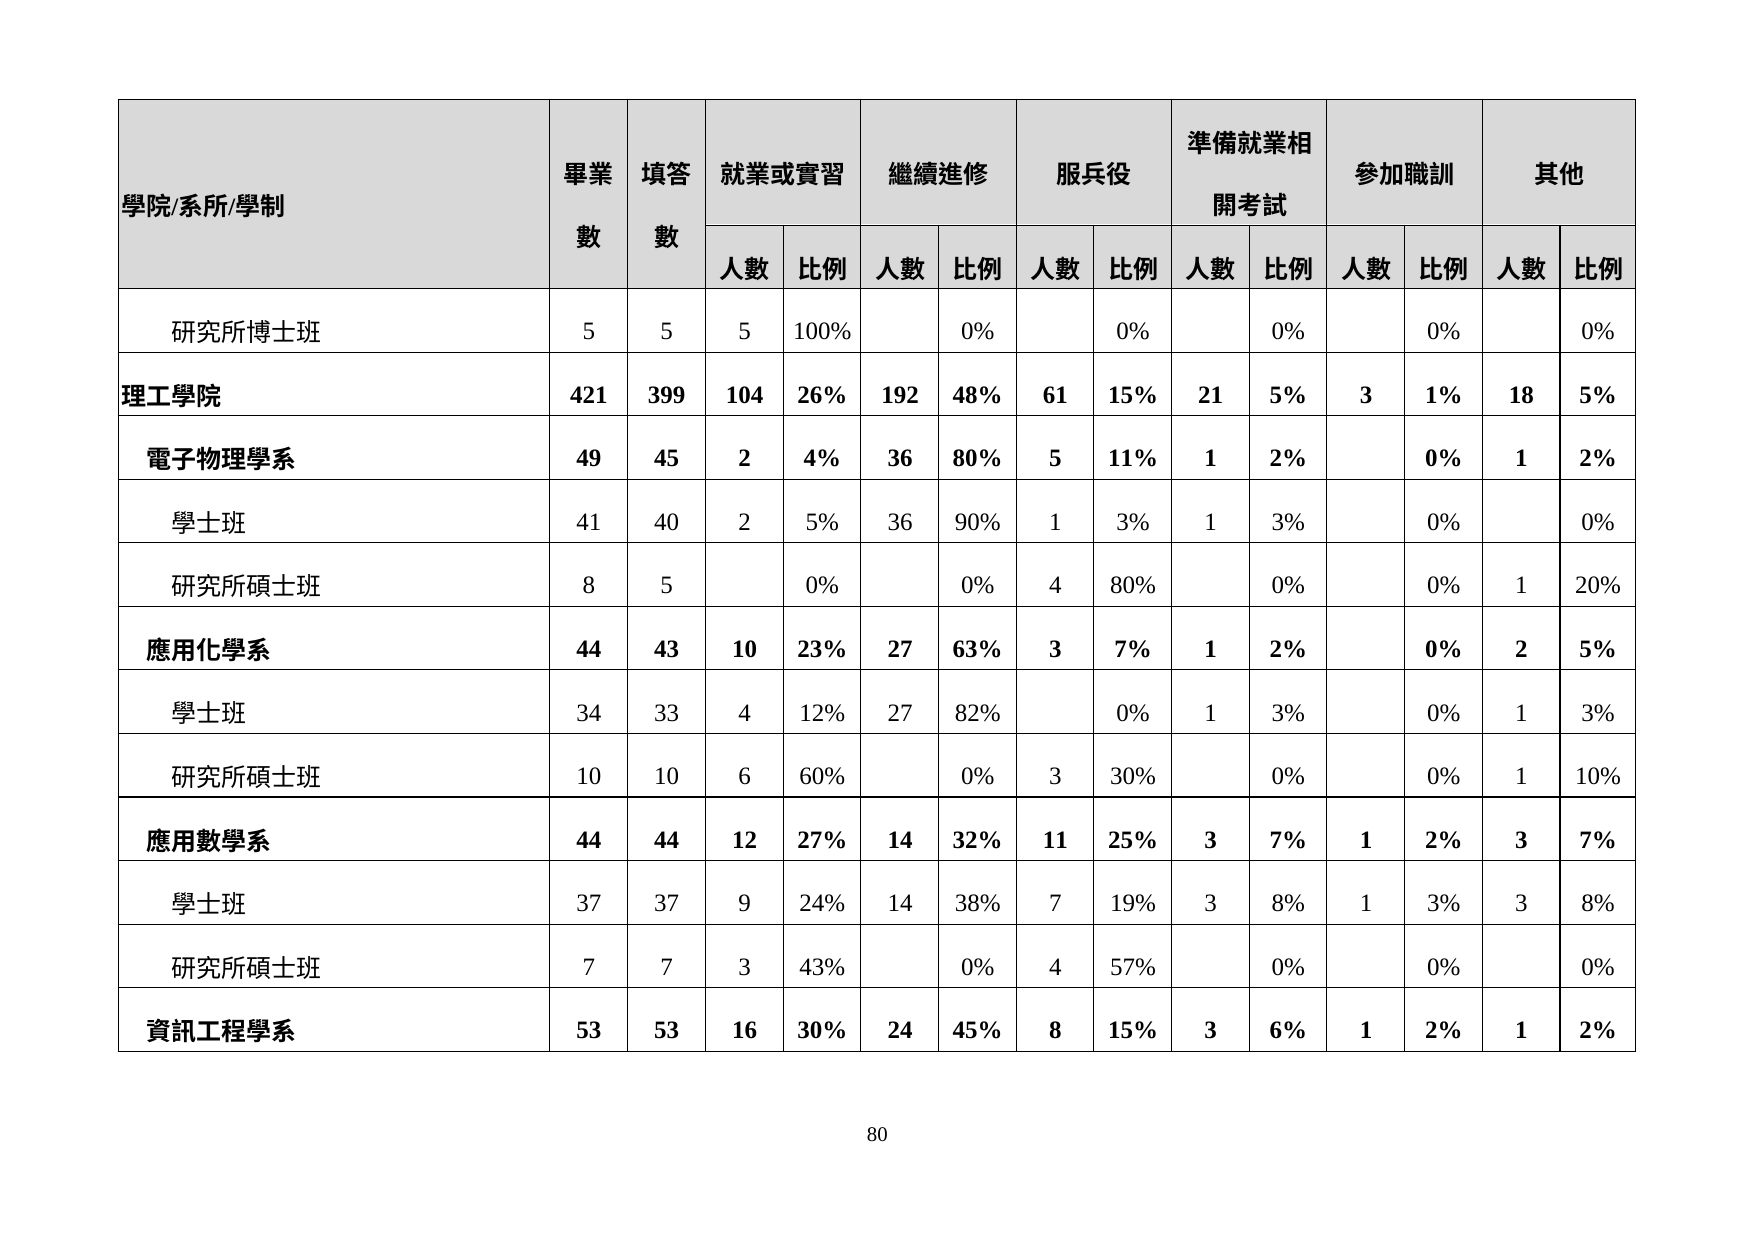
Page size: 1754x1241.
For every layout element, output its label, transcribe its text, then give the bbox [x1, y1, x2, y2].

table_header 準備就業相閞考試 [1172, 100, 1326, 224]
table_cell 2 [706, 480, 783, 542]
table_cell 3% [1250, 670, 1326, 733]
table_cell 23% [784, 607, 860, 669]
table_cell 3 [1172, 798, 1249, 860]
table_header 填答數 [628, 100, 705, 288]
table_cell 48% [939, 353, 1016, 415]
table_cell 12 [706, 798, 783, 860]
table_cell [1483, 289, 1559, 352]
table_cell 0% [939, 543, 1016, 606]
table_cell 82% [939, 670, 1016, 733]
table_cell 學士班 [119, 670, 549, 733]
table_cell 人數 [706, 226, 783, 288]
table_cell 2 [706, 416, 783, 479]
table_cell 4 [706, 670, 783, 733]
table_cell 63% [939, 607, 1016, 669]
table_cell [1327, 416, 1404, 479]
table_cell 0% [1561, 480, 1635, 542]
table_cell 0% [1405, 925, 1482, 987]
table_cell 7% [1094, 607, 1171, 669]
table_cell 2% [1561, 988, 1635, 1051]
table_cell 24% [784, 861, 860, 923]
table_cell 57% [1094, 925, 1171, 987]
table_cell 8 [1017, 988, 1093, 1051]
table_cell 12% [784, 670, 860, 733]
table_header 畢業數 [550, 100, 627, 288]
table_cell 37 [628, 861, 705, 923]
table_cell 104 [706, 353, 783, 415]
table_cell [1017, 670, 1093, 733]
table_cell [1017, 289, 1093, 352]
table_cell 38% [939, 861, 1016, 923]
table_cell 27 [861, 607, 938, 669]
table_cell 8 [550, 543, 627, 606]
table_cell 5 [628, 543, 705, 606]
table_cell 90% [939, 480, 1016, 542]
table_cell 4 [1017, 925, 1093, 987]
table_cell 2% [1250, 416, 1326, 479]
table_cell 2% [1561, 416, 1635, 479]
table_cell 3 [706, 925, 783, 987]
table_cell 0% [1561, 289, 1635, 352]
table_cell 45% [939, 988, 1016, 1051]
table_cell 6% [1250, 988, 1326, 1051]
table_cell [1327, 480, 1404, 542]
table_cell 3 [1483, 798, 1559, 860]
table_cell 0% [1405, 670, 1482, 733]
table_cell 0% [1405, 607, 1482, 669]
table_cell 0% [1250, 289, 1326, 352]
table_cell 11 [1017, 798, 1093, 860]
table_cell 7 [550, 925, 627, 987]
table_cell 10 [706, 607, 783, 669]
table_cell 人數 [1327, 226, 1404, 288]
table_cell 3 [1017, 607, 1093, 669]
table_cell 3 [1483, 861, 1559, 923]
table_cell 36 [861, 480, 938, 542]
table_cell 33 [628, 670, 705, 733]
table_cell 3 [1172, 861, 1249, 923]
table_cell 1 [1483, 416, 1559, 479]
table_cell [1327, 925, 1404, 987]
table_cell 32% [939, 798, 1016, 860]
table_cell [1327, 543, 1404, 606]
table_cell 7 [628, 925, 705, 987]
table_cell 0% [1405, 289, 1482, 352]
table_cell 5 [550, 289, 627, 352]
table_cell 1 [1172, 416, 1249, 479]
table_cell 100% [784, 289, 860, 352]
table_cell 5 [1017, 416, 1093, 479]
table_cell 研究所碩士班 [119, 925, 549, 987]
table_cell 2% [1405, 798, 1482, 860]
table_cell 421 [550, 353, 627, 415]
table_cell 0% [939, 289, 1016, 352]
table_cell 8% [1250, 861, 1326, 923]
table_cell 比例 [1561, 226, 1635, 288]
table_cell 6 [706, 734, 783, 796]
table_cell [1172, 543, 1249, 606]
table_cell [1172, 289, 1249, 352]
table_cell 人數 [861, 226, 938, 288]
table_cell 比例 [1405, 226, 1482, 288]
table_cell 1 [1327, 988, 1404, 1051]
table_cell 應用化學系 [119, 607, 549, 669]
table_cell 10 [550, 734, 627, 796]
table_cell 1 [1017, 480, 1093, 542]
table_cell [1327, 289, 1404, 352]
table_cell 2% [1250, 607, 1326, 669]
table_cell 0% [1094, 670, 1171, 733]
table_header 服兵役 [1017, 100, 1171, 224]
table_cell 5% [1561, 353, 1635, 415]
table_cell 16 [706, 988, 783, 1051]
table_cell 0% [939, 925, 1016, 987]
table_cell 7% [1250, 798, 1326, 860]
table_cell [1327, 607, 1404, 669]
table_cell 理工學院 [119, 353, 549, 415]
table_cell 5% [784, 480, 860, 542]
table_cell 53 [550, 988, 627, 1051]
table_cell [1483, 480, 1559, 542]
table_cell 43 [628, 607, 705, 669]
table_cell 30% [784, 988, 860, 1051]
table_cell 21 [1172, 353, 1249, 415]
table_cell [1327, 734, 1404, 796]
table_cell 37 [550, 861, 627, 923]
table_cell 40 [628, 480, 705, 542]
table_cell 1 [1172, 480, 1249, 542]
table_cell 1% [1405, 353, 1482, 415]
table_cell 1 [1483, 543, 1559, 606]
table_cell 8% [1561, 861, 1635, 923]
table_cell 3% [1405, 861, 1482, 923]
table_cell 學士班 [119, 480, 549, 542]
table_cell [861, 734, 938, 796]
table_cell 44 [550, 798, 627, 860]
table_cell 34 [550, 670, 627, 733]
table_cell 0% [1094, 289, 1171, 352]
table_cell 30% [1094, 734, 1171, 796]
table_cell 15% [1094, 353, 1171, 415]
table_cell 19% [1094, 861, 1171, 923]
table_header 學院/系所/學制 [119, 100, 549, 288]
table_cell 26% [784, 353, 860, 415]
table_cell 研究所碩士班 [119, 734, 549, 796]
table_cell 192 [861, 353, 938, 415]
table_cell 0% [1405, 543, 1482, 606]
table_cell 1 [1327, 798, 1404, 860]
table_cell 45 [628, 416, 705, 479]
table_cell 80% [1094, 543, 1171, 606]
table_cell 15% [1094, 988, 1171, 1051]
table_cell 1 [1483, 734, 1559, 796]
table_cell 3% [1561, 670, 1635, 733]
table_cell 53 [628, 988, 705, 1051]
table_cell 2 [1483, 607, 1559, 669]
table_cell [861, 543, 938, 606]
table_cell 4 [1017, 543, 1093, 606]
table_cell 60% [784, 734, 860, 796]
table_cell 人數 [1483, 226, 1559, 288]
table_cell 1 [1327, 861, 1404, 923]
table_cell 5 [628, 289, 705, 352]
table_cell 7 [1017, 861, 1093, 923]
table_cell [861, 925, 938, 987]
table_cell 研究所碩士班 [119, 543, 549, 606]
table_cell 0% [1250, 734, 1326, 796]
table_cell 0% [1561, 925, 1635, 987]
table_cell [1483, 925, 1559, 987]
table_cell 比例 [1250, 226, 1326, 288]
table_cell 9 [706, 861, 783, 923]
table_cell 比例 [1094, 226, 1171, 288]
table_cell [1172, 925, 1249, 987]
table_cell 電子物理學系 [119, 416, 549, 479]
table_cell 資訊工程學系 [119, 988, 549, 1051]
table_cell 44 [550, 607, 627, 669]
table_cell 27% [784, 798, 860, 860]
table_cell 0% [939, 734, 1016, 796]
table_header 就業或實習 [706, 100, 860, 224]
table_cell 0% [1405, 480, 1482, 542]
table_cell 研究所博士班 [119, 289, 549, 352]
table_cell 3 [1017, 734, 1093, 796]
table_cell 80% [939, 416, 1016, 479]
table_cell 20% [1561, 543, 1635, 606]
table_cell 14 [861, 798, 938, 860]
table_cell 43% [784, 925, 860, 987]
table_cell 49 [550, 416, 627, 479]
table_cell 14 [861, 861, 938, 923]
table_cell 2% [1405, 988, 1482, 1051]
table_cell 3 [1172, 988, 1249, 1051]
table_cell 人數 [1017, 226, 1093, 288]
table_cell 1 [1172, 670, 1249, 733]
table_cell 比例 [784, 226, 860, 288]
table_cell 3% [1250, 480, 1326, 542]
table_cell 11% [1094, 416, 1171, 479]
table_cell 4% [784, 416, 860, 479]
table_cell 人數 [1172, 226, 1249, 288]
table_cell 27 [861, 670, 938, 733]
table_cell 5% [1561, 607, 1635, 669]
table_cell 學士班 [119, 861, 549, 923]
table_cell 1 [1483, 670, 1559, 733]
table_cell 0% [1250, 543, 1326, 606]
table_cell [1172, 734, 1249, 796]
table_cell 61 [1017, 353, 1093, 415]
table_cell 10% [1561, 734, 1635, 796]
table_cell 3% [1094, 480, 1171, 542]
table_header 其他 [1483, 100, 1635, 224]
table_cell 18 [1483, 353, 1559, 415]
table_header 參加職訓 [1327, 100, 1482, 224]
table_cell 0% [1405, 734, 1482, 796]
table_cell 41 [550, 480, 627, 542]
table_cell 25% [1094, 798, 1171, 860]
table_cell 24 [861, 988, 938, 1051]
table_cell 36 [861, 416, 938, 479]
table_cell 399 [628, 353, 705, 415]
table_header 繼續進修 [861, 100, 1016, 224]
table_cell 比例 [939, 226, 1016, 288]
table_cell 0% [784, 543, 860, 606]
table_cell 3 [1327, 353, 1404, 415]
table_cell 應用數學系 [119, 798, 549, 860]
table_cell 44 [628, 798, 705, 860]
table_cell [861, 289, 938, 352]
table_cell 10 [628, 734, 705, 796]
table_cell 0% [1250, 925, 1326, 987]
table_cell [706, 543, 783, 606]
table_cell 0% [1405, 416, 1482, 479]
table_cell 1 [1483, 988, 1559, 1051]
table_cell 7% [1561, 798, 1635, 860]
table_cell [1327, 670, 1404, 733]
table_cell 1 [1172, 607, 1249, 669]
table_cell 5 [706, 289, 783, 352]
table_cell 5% [1250, 353, 1326, 415]
